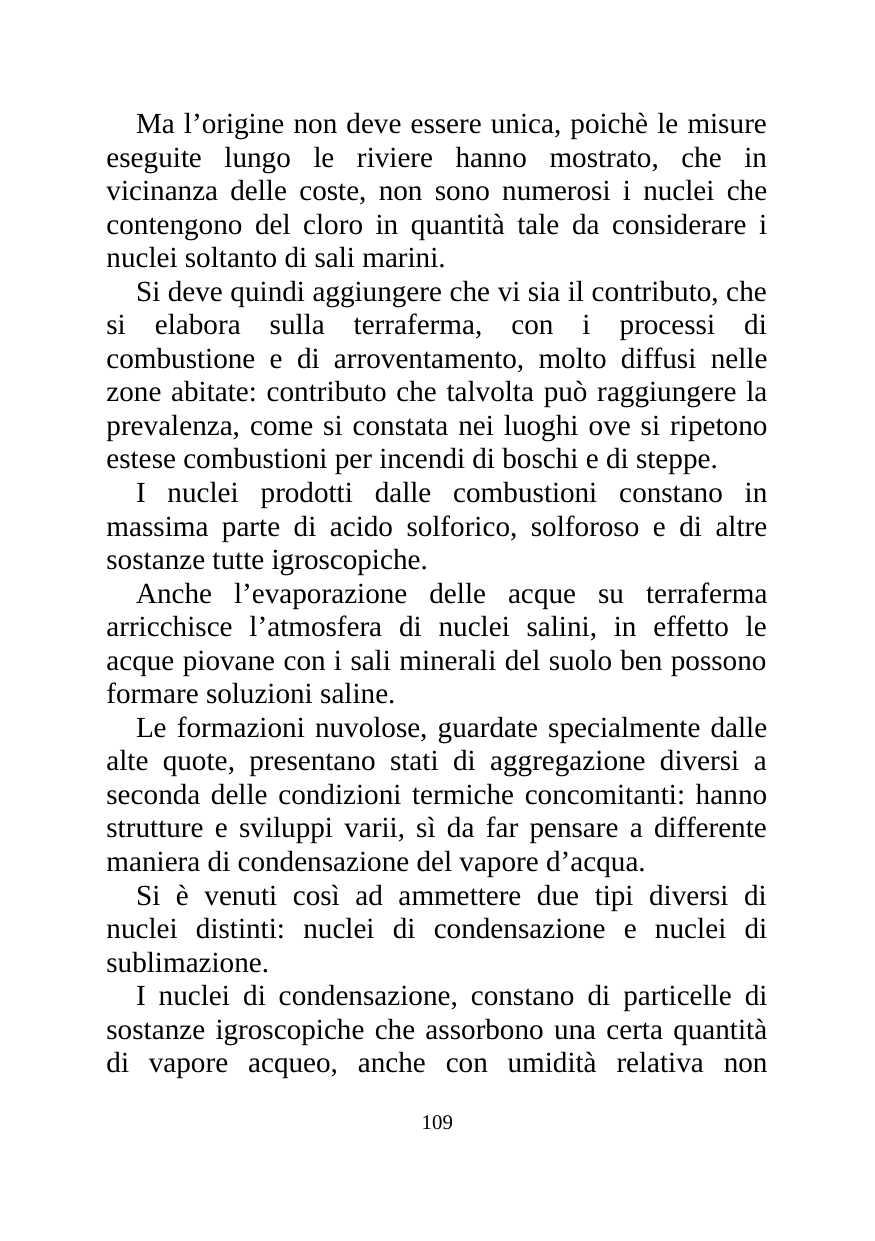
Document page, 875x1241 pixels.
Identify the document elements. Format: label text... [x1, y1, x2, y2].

text Si è venuti così ad ammettere due tipi diversi di nuclei distinti: nuclei di condensazione e nuclei di sublimazione. [106, 878, 768, 978]
text Ma l’origine non deve essere unica, poichè le misure eseguite lungo le riviere hanno mostrato, che in vicinanza delle coste, non sono numerosi i nuclei che contengono del cloro in quantità tale da considerare i nuclei soltanto di sali marini. [106, 106, 768, 274]
text I nuclei prodotti dalle combustioni constano in massima parte di acido solforico, solforoso e di altre sostanze tutte igroscopiche. [106, 475, 768, 576]
text Le formazioni nuvolose, guardate specialmente dalle alte quote, presentano stati di aggregazione diversi a seconda delle condizioni termiche concomitanti: hanno strutture e sviluppi varii, sì da far pensare a differente maniera di condensazione del vapore d’acqua. [106, 710, 768, 878]
text Si deve quindi aggiungere che vi sia il contributo, che si elabora sulla terraferma, con i processi di combustione e di arroventamento, molto diffusi nelle zone abitate: contributo che talvolta può raggiungere la prevalenza, come si constata nei luoghi ove si ripetono estese combustioni per incendi di boschi e di steppe. [106, 274, 768, 475]
text Anche l’evaporazione delle acque su terraferma arricchisce l’atmosfera di nuclei salini, in effetto le acque piovane con i sali minerali del suolo ben possono formare soluzioni saline. [106, 576, 768, 710]
text I nuclei di condensazione, constano di particelle di sostanze igroscopiche che assorbono una certa quantità di vapore acqueo, anche con umidità relativa non [106, 978, 768, 1079]
